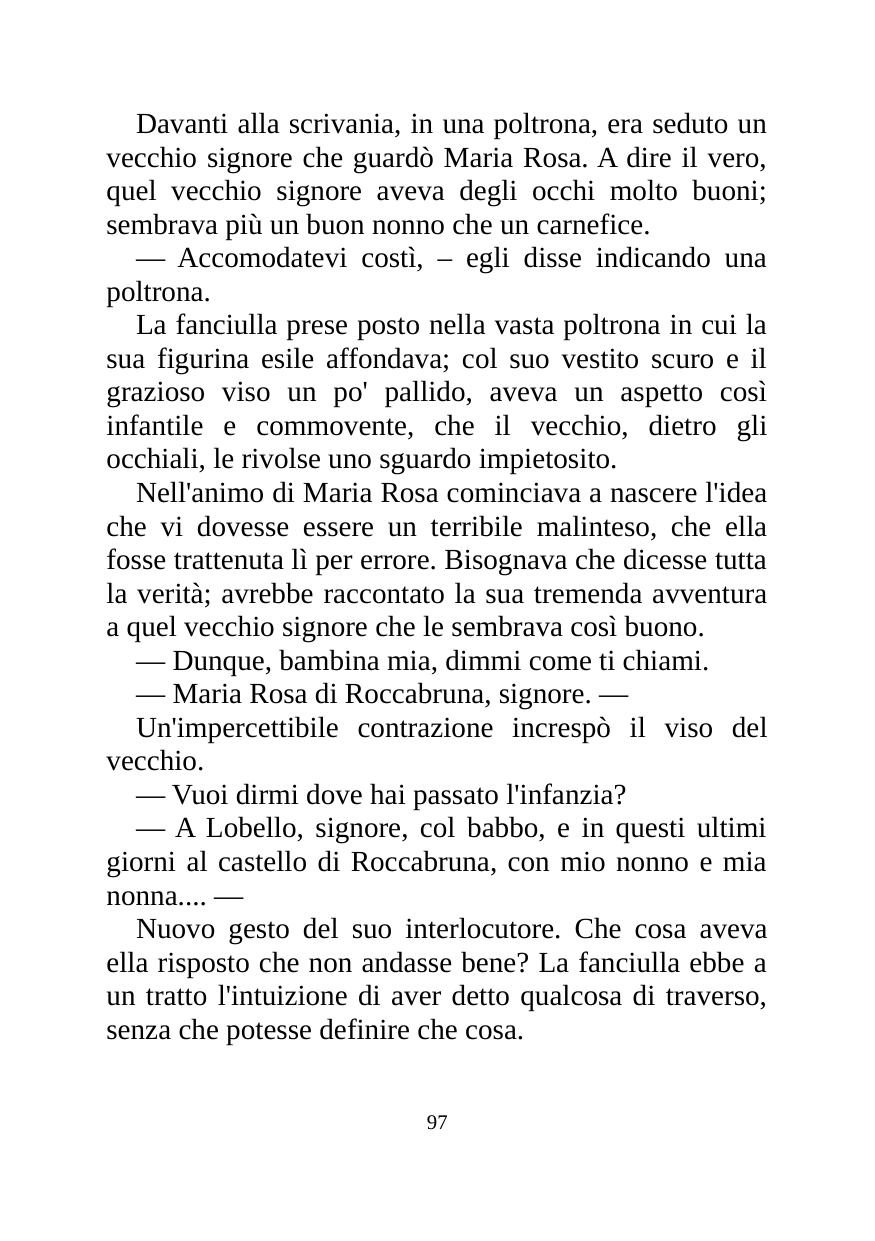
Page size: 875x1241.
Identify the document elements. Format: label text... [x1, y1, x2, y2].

text La fanciulla prese posto nella vasta poltrona in cui la sua figurina esile affondava; col suo vestito scuro e il grazioso viso un po' pallido, aveva un aspetto così infantile e commovente, che il vecchio, dietro gli occhiali, le rivolse uno sguardo impietosito. [106, 307, 768, 475]
text Nuovo gesto del suo interlocutore. Che cosa aveva ella risposto che non andasse bene? La fanciulla ebbe a un tratto l'intuizione di aver detto qualcosa di traverso, senza che potesse definire che cosa. [106, 911, 768, 1045]
text — Accomodatevi costì, – egli disse indicando una poltrona. [106, 240, 768, 307]
text — Dunque, bambina mia, dimmi come ti chiami. [106, 643, 768, 676]
text — Maria Rosa di Roccabruna, signore. — [106, 676, 768, 710]
text Un'impercettibile contrazione increspò il viso del vecchio. [106, 710, 768, 777]
text Nell'animo di Maria Rosa cominciava a nascere l'idea che vi dovesse essere un terribile malinteso, che ella fosse trattenuta lì per errore. Bisognava che dicesse tutta la verità; avrebbe raccontato la sua tremenda avventura a quel vecchio signore che le sembrava così buono. [106, 475, 768, 643]
text Davanti alla scrivania, in una poltrona, era seduto un vecchio signore che guardò Maria Rosa. A dire il vero, quel vecchio signore aveva degli occhi molto buoni; sembrava più un buon nonno che un carnefice. [106, 106, 768, 240]
text — Vuoi dirmi dove hai passato l'infanzia? [106, 777, 768, 811]
text — A Lobello, signore, col babbo, e in questi ultimi giorni al castello di Roccabruna, con mio nonno e mia nonna.... — [106, 811, 768, 911]
